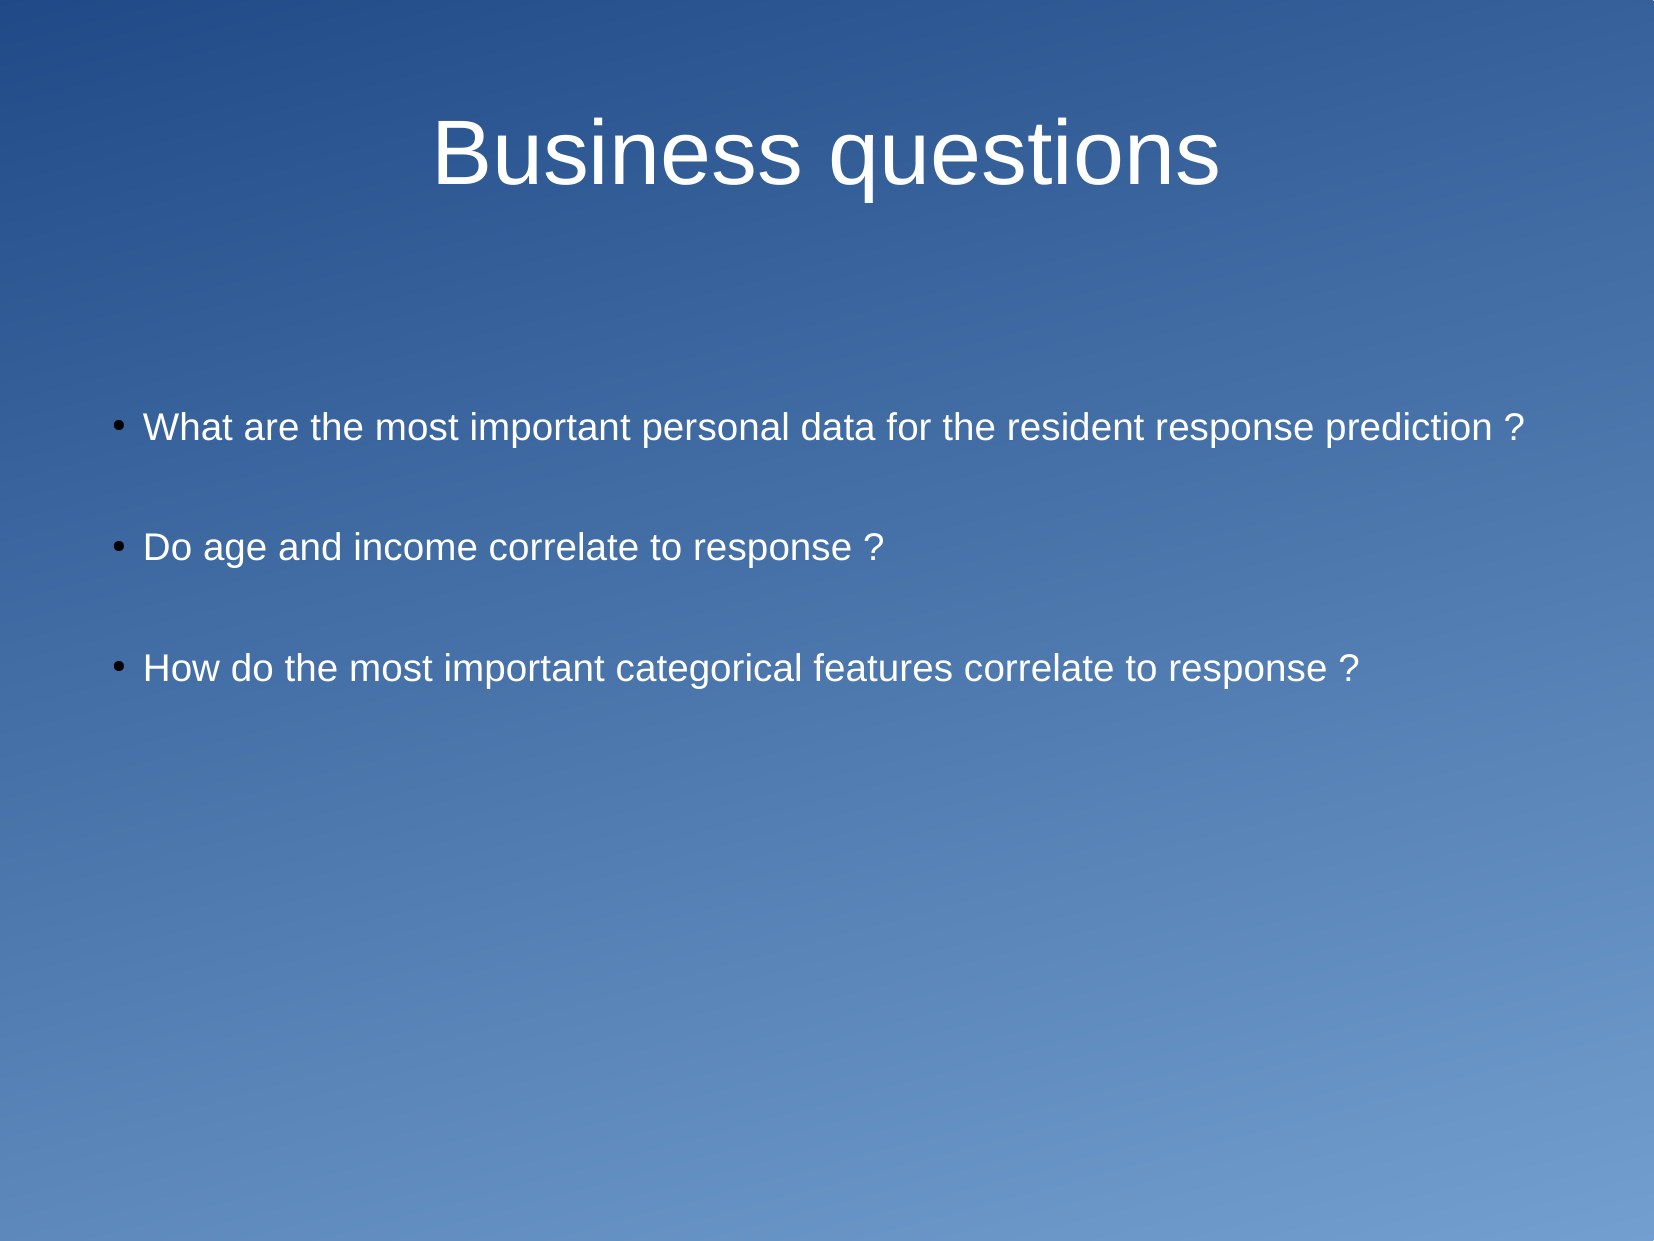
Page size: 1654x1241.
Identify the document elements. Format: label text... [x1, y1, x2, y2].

list What are the most important personal data for the resident response prediction ? Do age and income correlate to response ? How do the most important categorical features correlate to response ? [101, 405, 1591, 721]
title Business questions [82, 49, 1571, 257]
